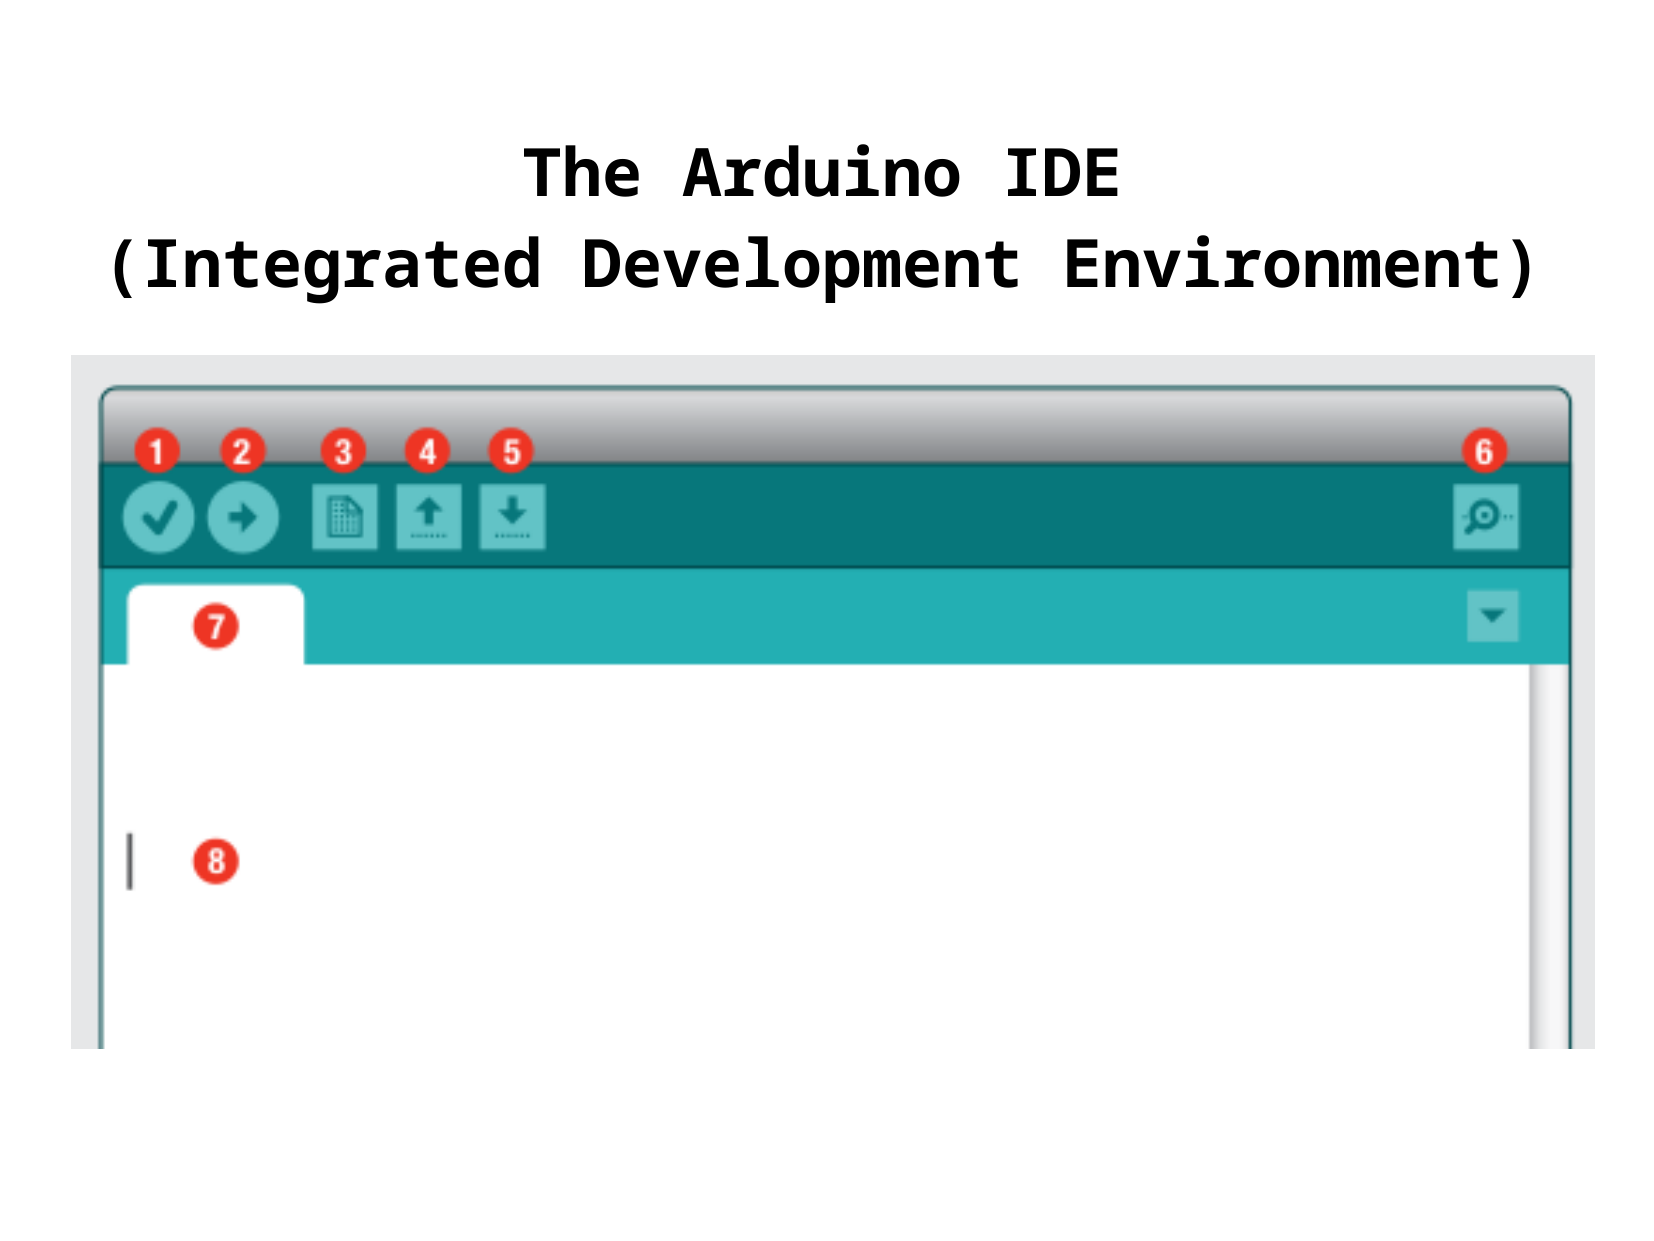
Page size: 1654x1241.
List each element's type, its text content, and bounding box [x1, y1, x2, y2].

text_box The Arduino IDE (Integrated Development Environment) [85, 115, 1569, 294]
picture [71, 355, 1595, 1049]
